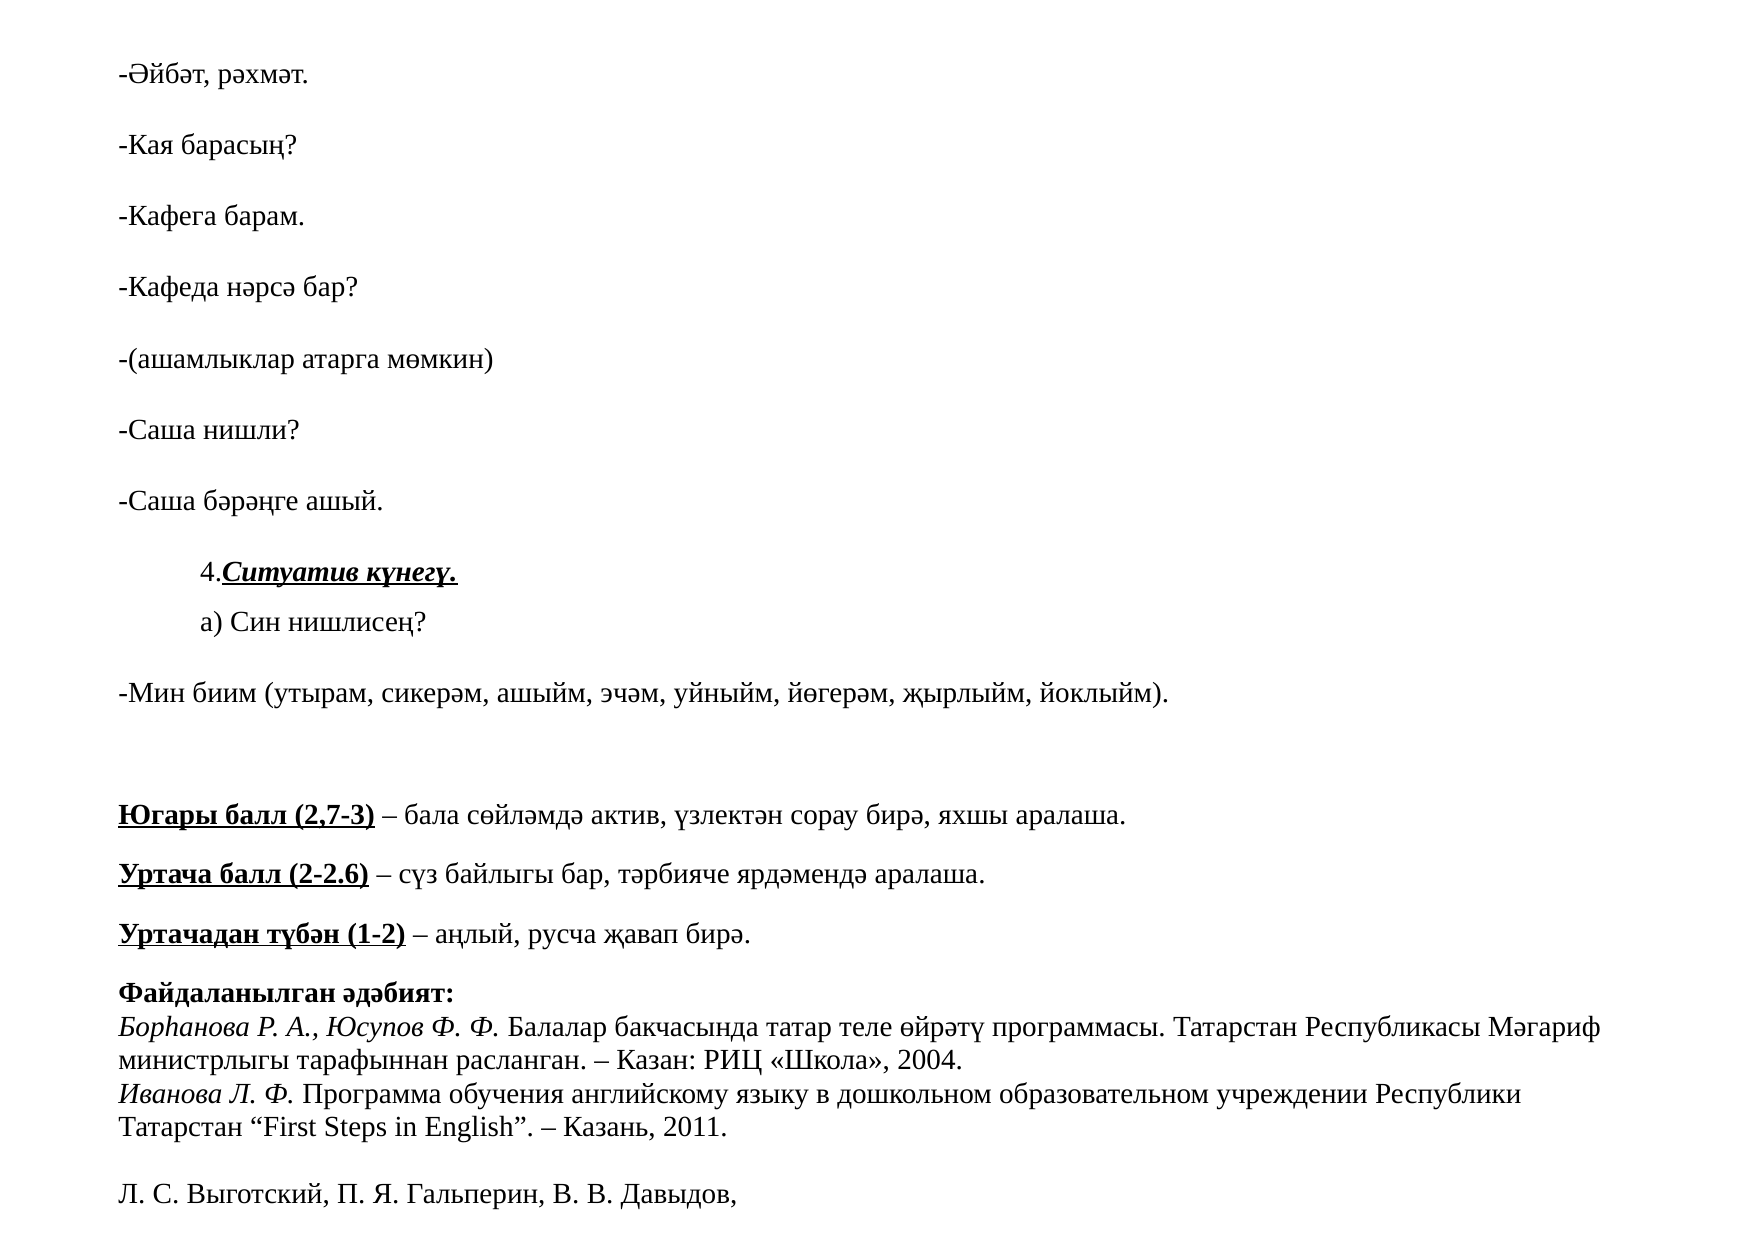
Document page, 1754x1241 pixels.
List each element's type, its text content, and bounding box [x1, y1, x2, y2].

list Әйбәт, рәхмәт. [118, 56, 1636, 90]
text Борһанова Р. А., Юсупов Ф. Ф. Балалар бакчасында татар теле өйрәтү программасы. Татарстан Республикасы Мәгариф министрлыгы тарафыннан расланган. – Казан: РИЦ «Школа», 2004. [118, 1009, 1636, 1076]
list Мин биим (утырам, сикерәм, ашыйм, эчәм, уйныйм, йөгерәм, җырлыйм, йоклыйм). [118, 676, 1636, 709]
text 4.Ситуатив күнегү. [200, 554, 1636, 588]
text Уртачадан түбән (1-2) – аңлый, русча җавап бирә. [118, 916, 1636, 949]
list Саша бәрәңге ашый. [118, 483, 1636, 517]
list Саша нишли? [118, 412, 1636, 445]
list Кафеда нәрсә бар? [118, 269, 1636, 303]
text Уртача балл (2-2.6) – сүз байлыгы бар, тәрбияче ярдәмендә аралаша. [118, 856, 1636, 890]
list Кая барасың? [118, 127, 1636, 161]
list Кафега барам. [118, 198, 1636, 232]
text а) Син нишлисең? [200, 604, 1636, 638]
text Иванова Л. Ф. Программа обучения английскому языку в дошкольном образовательном учреждении Республики Татарстан “First Steps in English”. – Казань, 2011. [118, 1076, 1636, 1143]
text Файдаланылган әдәбият: [118, 975, 1636, 1009]
text Л. С. Выготский, П. Я. Гальперин, В. В. Давыдов, [118, 1176, 1636, 1210]
list (ашамлыклар атарга мөмкин) [118, 341, 1636, 374]
text Югары балл (2,7-3) – бала сөйләмдә актив, үзлектән сорау бирә, яхшы аралаша. [118, 797, 1636, 831]
